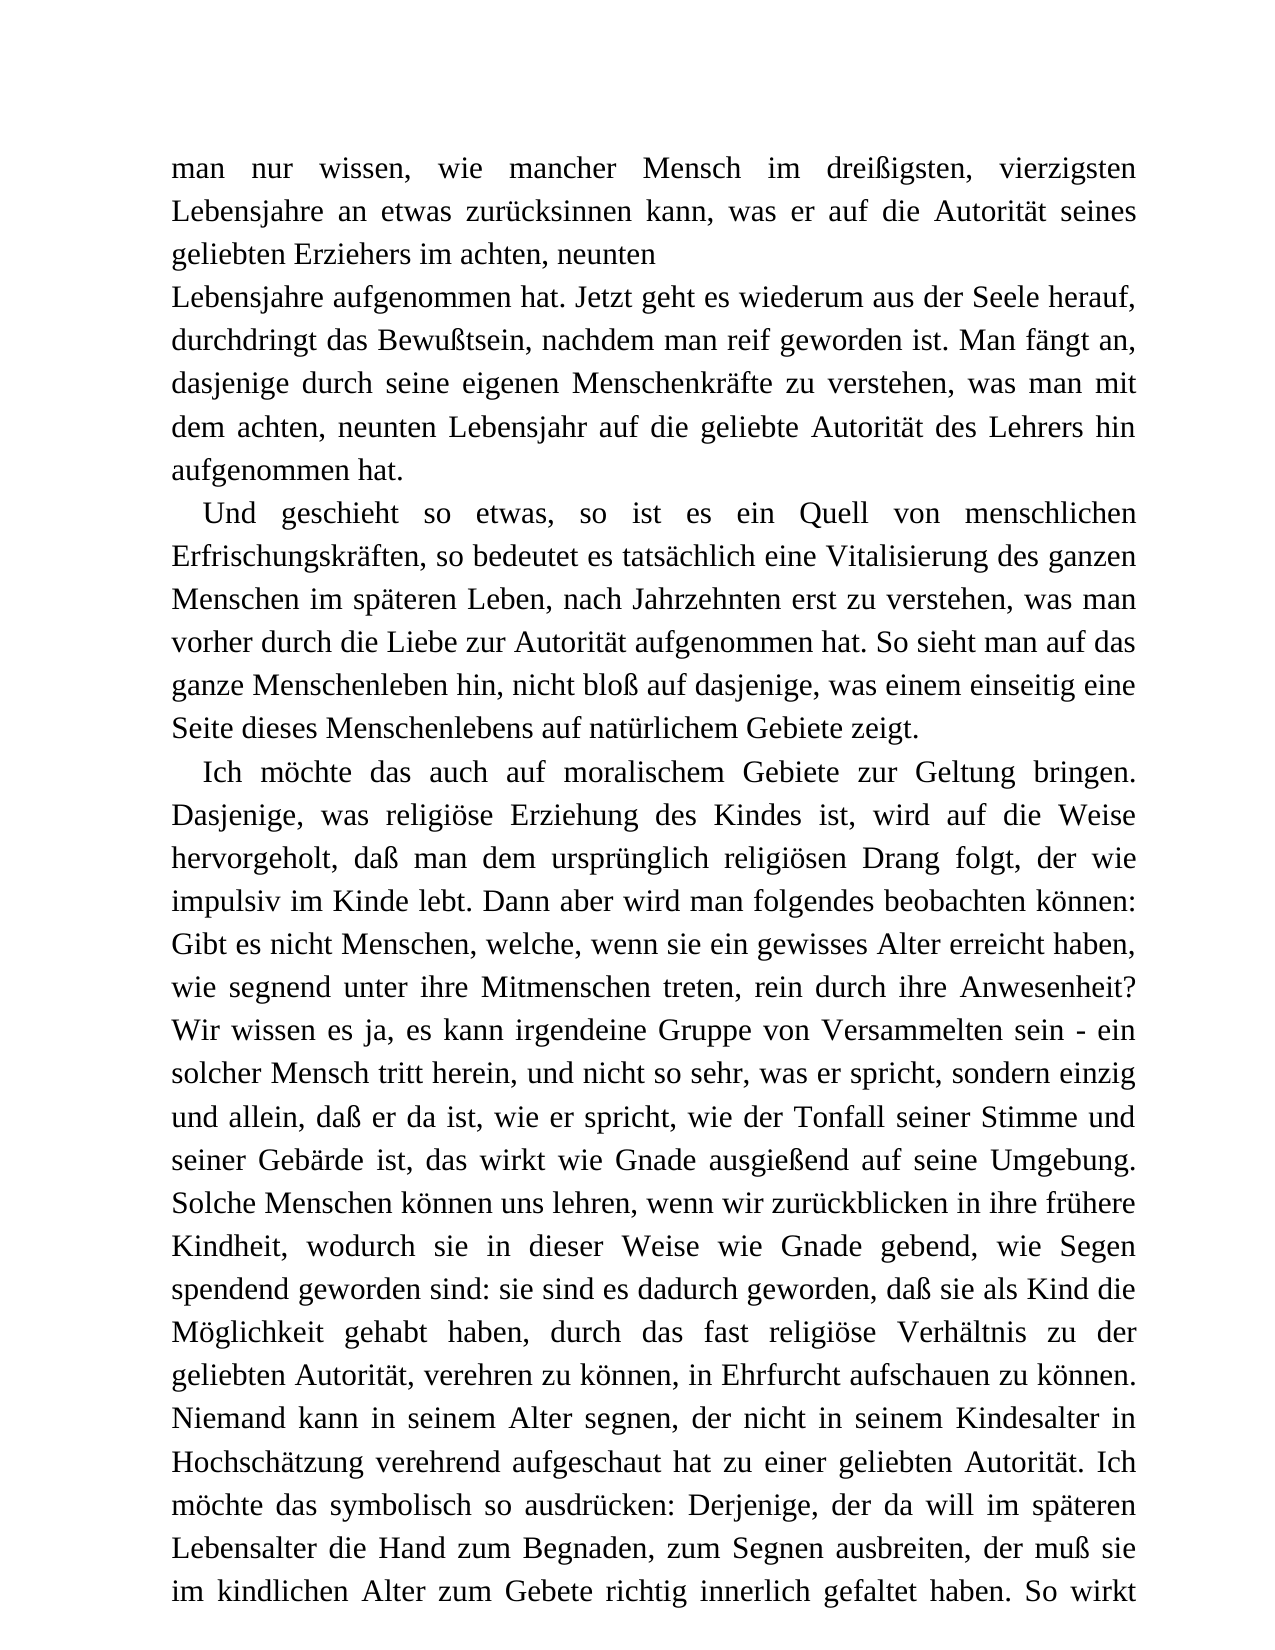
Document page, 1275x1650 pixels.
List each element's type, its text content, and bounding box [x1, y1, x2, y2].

text Lebensjahre aufgenommen hat. Jetzt geht es wiederum aus der Seele herauf, durchdringt das Bewußtsein, nachdem man reif geworden ist. Man fängt an, dasjenige durch seine eigenen Menschenkräfte zu verstehen, was man mit dem achten, neunten Lebensjahr auf die geliebte Autorität des Lehrers hin aufgenommen hat. [171, 278, 1137, 487]
text Ich möchte das auch auf moralischem Gebiete zur Geltung bringen. Dasjenige, was religiöse Erziehung des Kindes ist, wird auf die Weise hervorgeholt, daß man dem ursprünglich religiösen Drang folgt, der wie impulsiv im Kinde lebt. Dann aber wird man folgendes beobachten können: Gibt es nicht Menschen, welche, wenn sie ein gewisses Alter erreicht haben, wie segnend unter ihre Mitmenschen treten, rein durch ihre Anwesenheit? Wir wissen es ja, es kann irgendeine Gruppe von Versammelten sein - ein solcher Mensch tritt herein, und nicht so sehr, was er spricht, sondern einzig und allein, daß er da ist, wie er spricht, wie der Tonfall seiner Stimme und seiner Gebärde ist, das wirkt wie Gnade ausgießend auf seine Umgebung. Solche Menschen können uns lehren, wenn wir zurückblicken in ihre frühere Kindheit, wodurch sie in dieser Weise wie Gnade gebend, wie Segen spendend geworden sind: sie sind es dadurch geworden, daß sie als Kind die Möglichkeit gehabt haben, durch das fast religiöse Verhältnis zu der geliebten Autorität, verehren zu können, in Ehrfurcht aufschauen zu können. Niemand kann in seinem Alter segnen, der nicht in seinem Kindesalter in Hochschätzung verehrend aufgeschaut hat zu einer geliebten Autorität. Ich möchte das symbolisch so ausdrücken: Derjenige, der da will im späteren Lebensalter die Hand zum Begnaden, zum Segnen ausbreiten, der muß sie im kindlichen Alter zum Gebete richtig innerlich gefaltet haben. So wirkt [171, 753, 1137, 1608]
text Und geschieht so etwas, so ist es ein Quell von menschlichen Erfrischungskräften, so bedeutet es tatsächlich eine Vitalisierung des ganzen Menschen im späteren Leben, nach Jahrzehnten erst zu verstehen, was man vorher durch die Liebe zur Autorität aufgenommen hat. So sieht man auf das ganze Menschenleben hin, nicht bloß auf dasjenige, was einem einseitig eine Seite dieses Menschenlebens auf natürlichem Gebiete zeigt. [171, 494, 1137, 746]
text man nur wissen, wie mancher Mensch im dreißigsten, vierzigsten Lebensjahre an etwas zurücksinnen kann, was er auf die Autorität seines geliebten Erziehers im achten, neunten [171, 149, 1137, 271]
